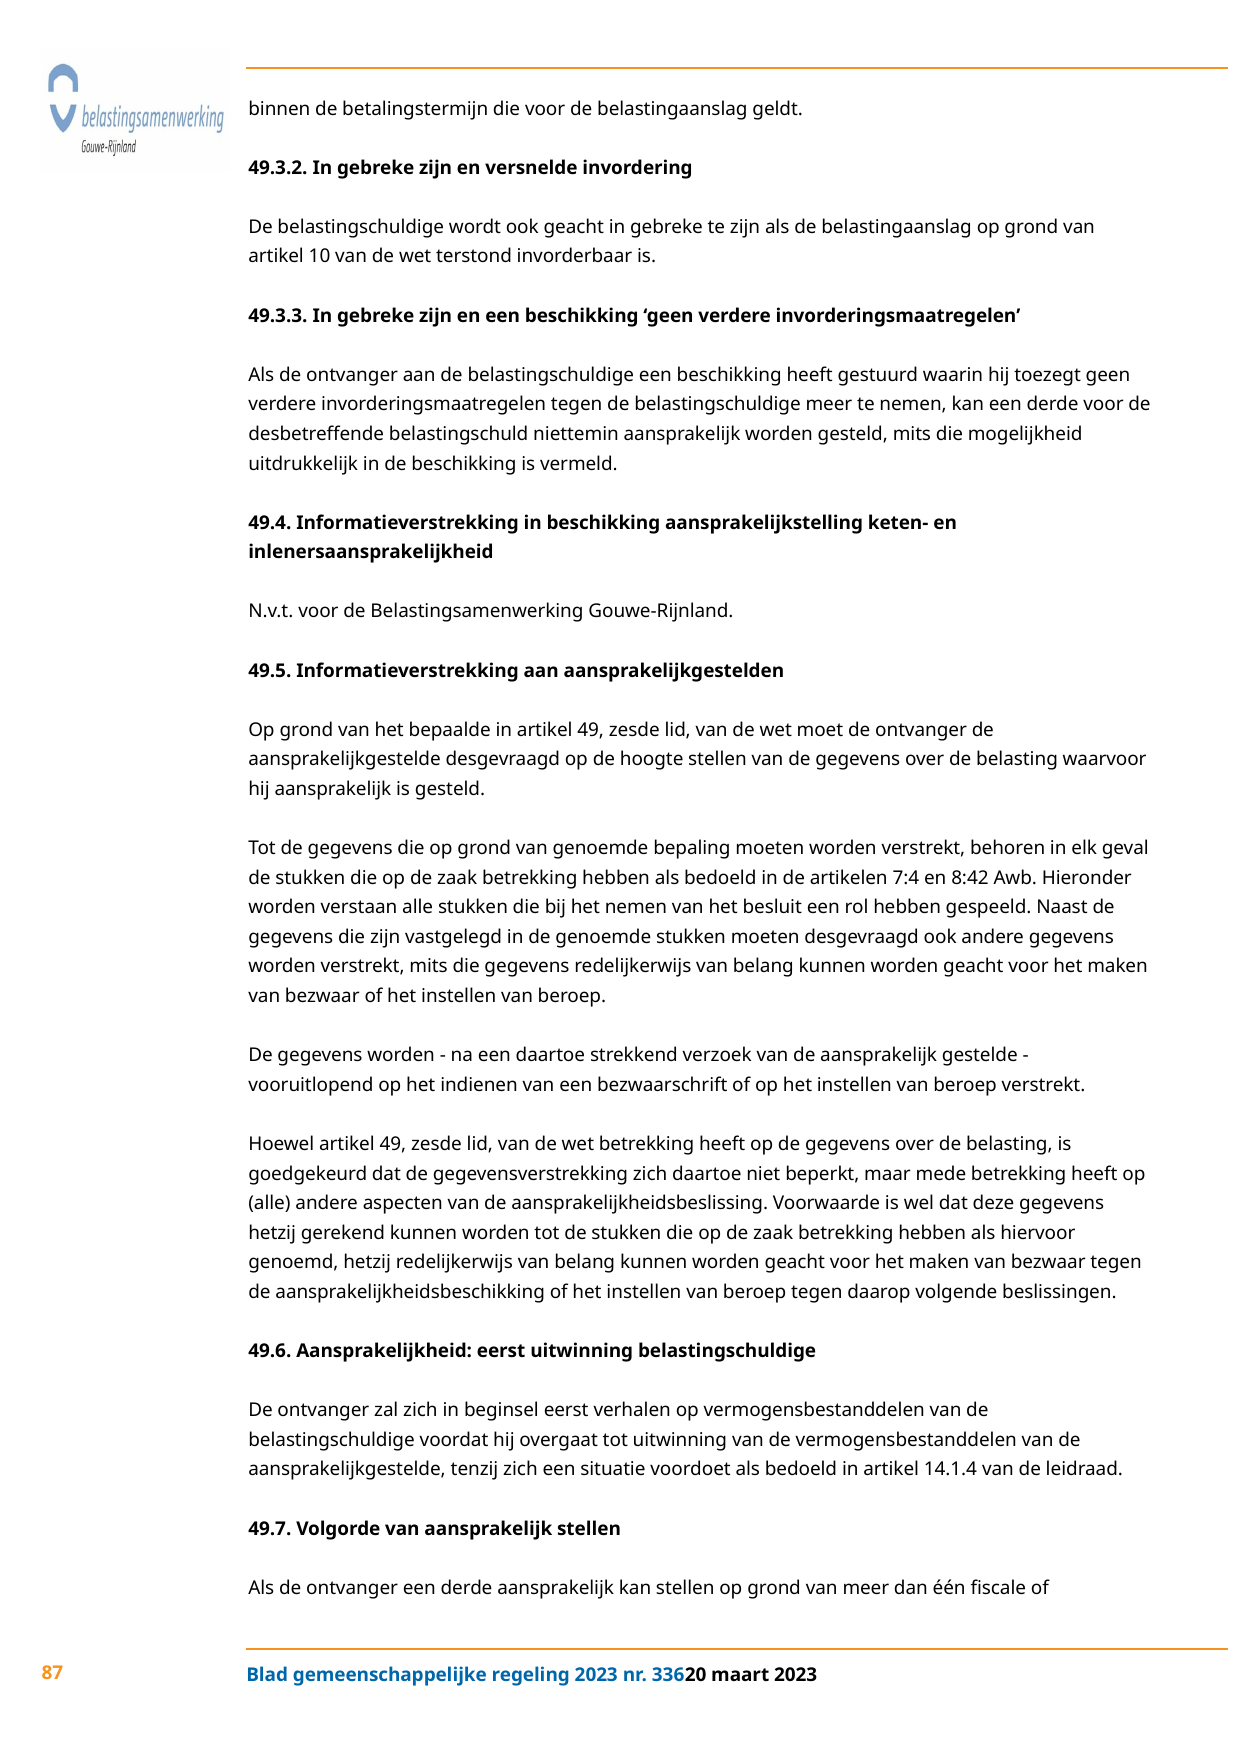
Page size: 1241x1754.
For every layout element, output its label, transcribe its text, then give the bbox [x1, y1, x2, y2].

text binnen de betalingstermijn die voor de belastingaanslag geldt. [248, 95, 1152, 121]
text N.v.t. voor de Belastingsamenwerking Gouwe-Rijnland. [248, 598, 1152, 623]
text 49.6. Aansprakelijkheid: eerst uitwinning belastingschuldige [248, 1337, 1152, 1363]
text Als de ontvanger aan de belastingschuldige een beschikking heeft gestuurd waarin hij toezegt geen verdere invorderingsmaatregelen tegen de belastingschuldige meer te nemen, kan een derde voor de desbetreffende belastingschuld niettemin aansprakelijk worden gesteld, mits die mogelijkheid uitdrukkelijk in de beschikking is vermeld. [248, 361, 1152, 476]
picture [41, 47, 231, 172]
text De gegevens worden - na een daartoe strekkend verzoek van de aansprakelijk gestelde - vooruitlopend op het indienen van een bezwaarschrift of op het instellen van beroep verstrekt. [248, 1041, 1152, 1097]
text Tot de gegevens die op grond van genoemde bepaling moeten worden verstrekt, behoren in elk geval de stukken die op de zaak betrekking hebben als bedoeld in de artikelen 7:4 en 8:42 Awb. Hieronder worden verstaan alle stukken die bij het nemen van het besluit een rol hebben gespeeld. Naast de gegevens die zijn vastgelegd in de genoemde stukken moeten desgevraagd ook andere gegevens worden verstrekt, mits die gegevens redelijkerwijs van belang kunnen worden geacht voor het maken van bezwaar of het instellen van beroep. [248, 834, 1152, 1008]
text 49.3.2. In gebreke zijn en versnelde invordering [248, 154, 1152, 180]
text 49.5. Informatieverstrekking aan aansprakelijkgestelden [248, 657, 1152, 683]
text Hoewel artikel 49, zesde lid, van de wet betrekking heeft op de gegevens over de belasting, is goedgekeurd dat de gegevensverstrekking zich daartoe niet beperkt, maar mede betrekking heeft op (alle) andere aspecten van de aansprakelijkheidsbeslissing. Voorwaarde is wel dat deze gegevens hetzij gerekend kunnen worden tot de stukken die op de zaak betrekking hebben als hiervoor genoemd, hetzij redelijkerwijs van belang kunnen worden geacht voor het maken van bezwaar tegen de aansprakelijkheidsbeschikking of het instellen van beroep tegen daarop volgende beslissingen. [248, 1130, 1152, 1304]
text 49.4. Informatieverstrekking in beschikking aansprakelijkstelling keten- en inlenersaansprakelijkheid [248, 509, 1152, 564]
text De belastingschuldige wordt ook geacht in gebreke te zijn als de belastingaanslag op grond van artikel 10 van de wet terstond invorderbaar is. [248, 213, 1152, 268]
text 49.7. Volgorde van aansprakelijk stellen [248, 1515, 1152, 1541]
text De ontvanger zal zich in beginsel eerst verhalen op vermogensbestanddelen van de belastingschuldige voordat hij overgaat tot uitwinning van de vermogensbestanddelen van de aansprakelijkgestelde, tenzij zich een situatie voordoet als bedoeld in artikel 14.1.4 van de leidraad. [248, 1396, 1152, 1481]
text Als de ontvanger een derde aansprakelijk kan stellen op grond van meer dan één fiscale of [248, 1574, 1152, 1600]
text 49.3.3. In gebreke zijn en een beschikking ‘geen verdere invorderingsmaatregelen’ [248, 302, 1152, 328]
text Op grond van het bepaalde in artikel 49, zesde lid, van de wet moet de ontvanger de aansprakelijkgestelde desgevraagd op de hoogte stellen van de gegevens over de belasting waarvoor hij aansprakelijk is gesteld. [248, 716, 1152, 801]
